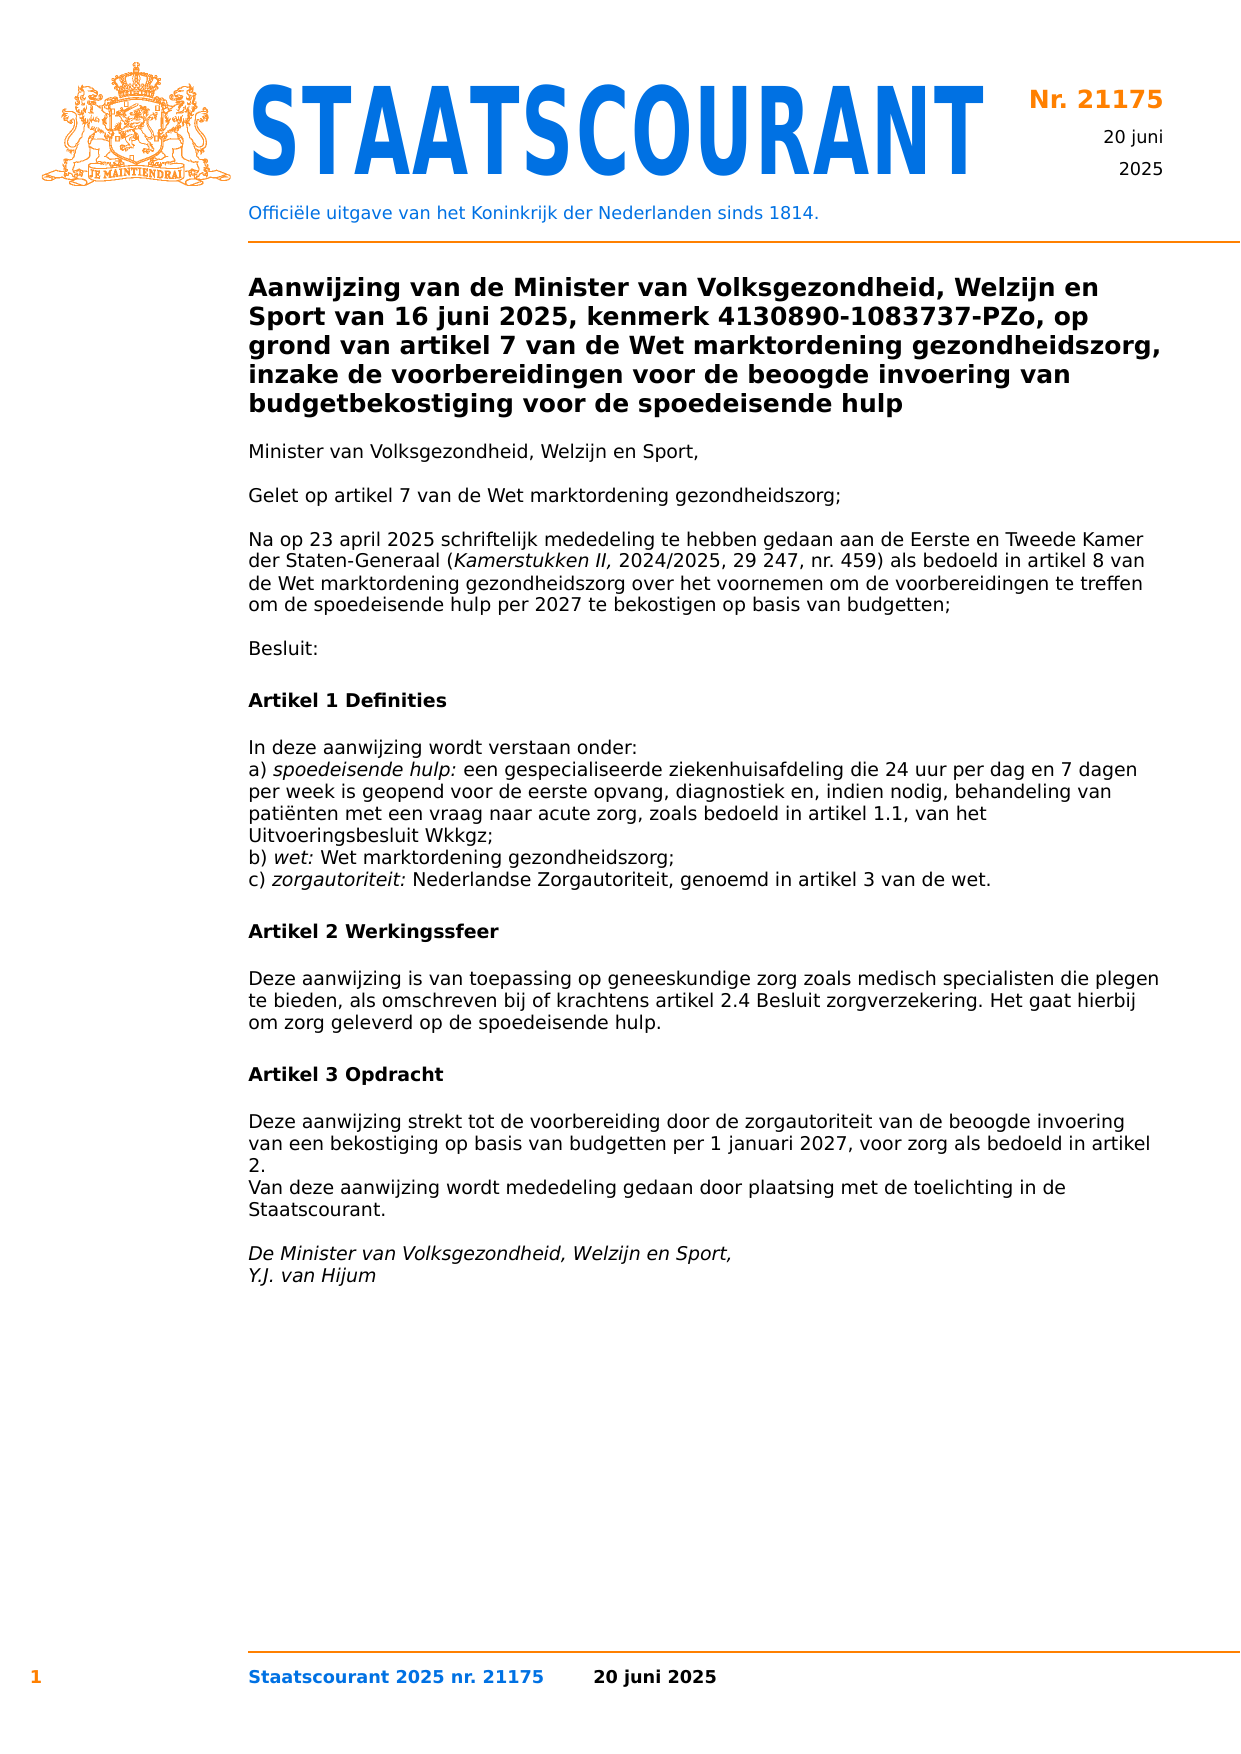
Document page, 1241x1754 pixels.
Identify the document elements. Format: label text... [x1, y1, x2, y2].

table_cell 20 juni [998, 121, 1240, 153]
table_header STAATSCOURANT [248, 62, 998, 203]
subtitle Artikel 3 Opdracht [248, 1064, 1163, 1086]
text Na op 23 april 2025 schriftelijk mededeling te hebben gedaan aan de Eerste en Tweede Kamer der Staten-Generaal (Kamerstukken II, 2024/2025, 29 247, nr. 459) als bedoeld in artikel 8 van de Wet marktordening gezondheidszorg over het voornemen om de voorbereidingen te treffen om de spoedeisende hulp per 2027 te bekostigen op basis van budgetten; [248, 528, 1163, 616]
text Deze aanwijzing is van toepassing op geneeskundige zorg zoals medisch specialisten die plegen te bieden, als omschreven bij of krachtens artikel 2.4 Besluit zorgverzekering. Het gaat hierbij om zorg geleverd op de spoedeisende hulp. [248, 968, 1163, 1034]
subtitle Artikel 2 Werkingssfeer [248, 921, 1163, 943]
table_header [25, 62, 248, 241]
table_cell Officiële uitgave van het Koninkrijk der Nederlanden sinds 1814. [248, 203, 1240, 241]
text c) zorgautoriteit: Nederlandse Zorgautoriteit, genoemd in artikel 3 van de wet. [248, 869, 1163, 891]
subtitle Aanwijzing van de Minister van Volksgezondheid, Welzijn en Sport van 16 juni 2025, kenmerk 4130890-1083737-PZo, op grond van artikel 7 van de Wet marktordening gezondheidszorg, inzake de voorbereidingen voor de beoogde invoering van budgetbekostiging voor de spoedeisende hulp [248, 273, 1163, 419]
subtitle Artikel 1 Definities [248, 690, 1163, 712]
text b) wet: Wet marktordening gezondheidszorg; [248, 847, 1163, 869]
text Van deze aanwijzing wordt mededeling gedaan door plaatsing met de toelichting in de Staatscourant. [248, 1177, 1163, 1221]
text Minister van Volksgezondheid, Welzijn en Sport, [248, 441, 1163, 463]
picture [41, 62, 231, 186]
text a) spoedeisende hulp: een gespecialiseerde ziekenhuisafdeling die 24 uur per dag en 7 dagen per week is geopend voor de eerste opvang, diagnostiek en, indien nodig, behandeling van patiënten met een vraag naar acute zorg, zoals bedoeld in artikel 1.1, van het Uitvoeringsbesluit Wkkgz; [248, 759, 1163, 847]
text Gelet op artikel 7 van de Wet marktordening gezondheidszorg; [248, 484, 1163, 507]
table_cell 2025 [998, 153, 1240, 203]
text In deze aanwijzing wordt verstaan onder: [248, 737, 1163, 759]
text Deze aanwijzing strekt tot de voorbereiding door de zorgautoriteit van de beoogde invoering van een bekostiging op basis van budgetten per 1 januari 2027, voor zorg als bedoeld in artikel 2. [248, 1111, 1163, 1177]
text De Minister van Volksgezondheid, Welzijn en Sport, Y.J. van Hijum [248, 1243, 1163, 1287]
text Besluit: [248, 638, 1163, 660]
table_header Nr. 21175 [998, 62, 1240, 121]
